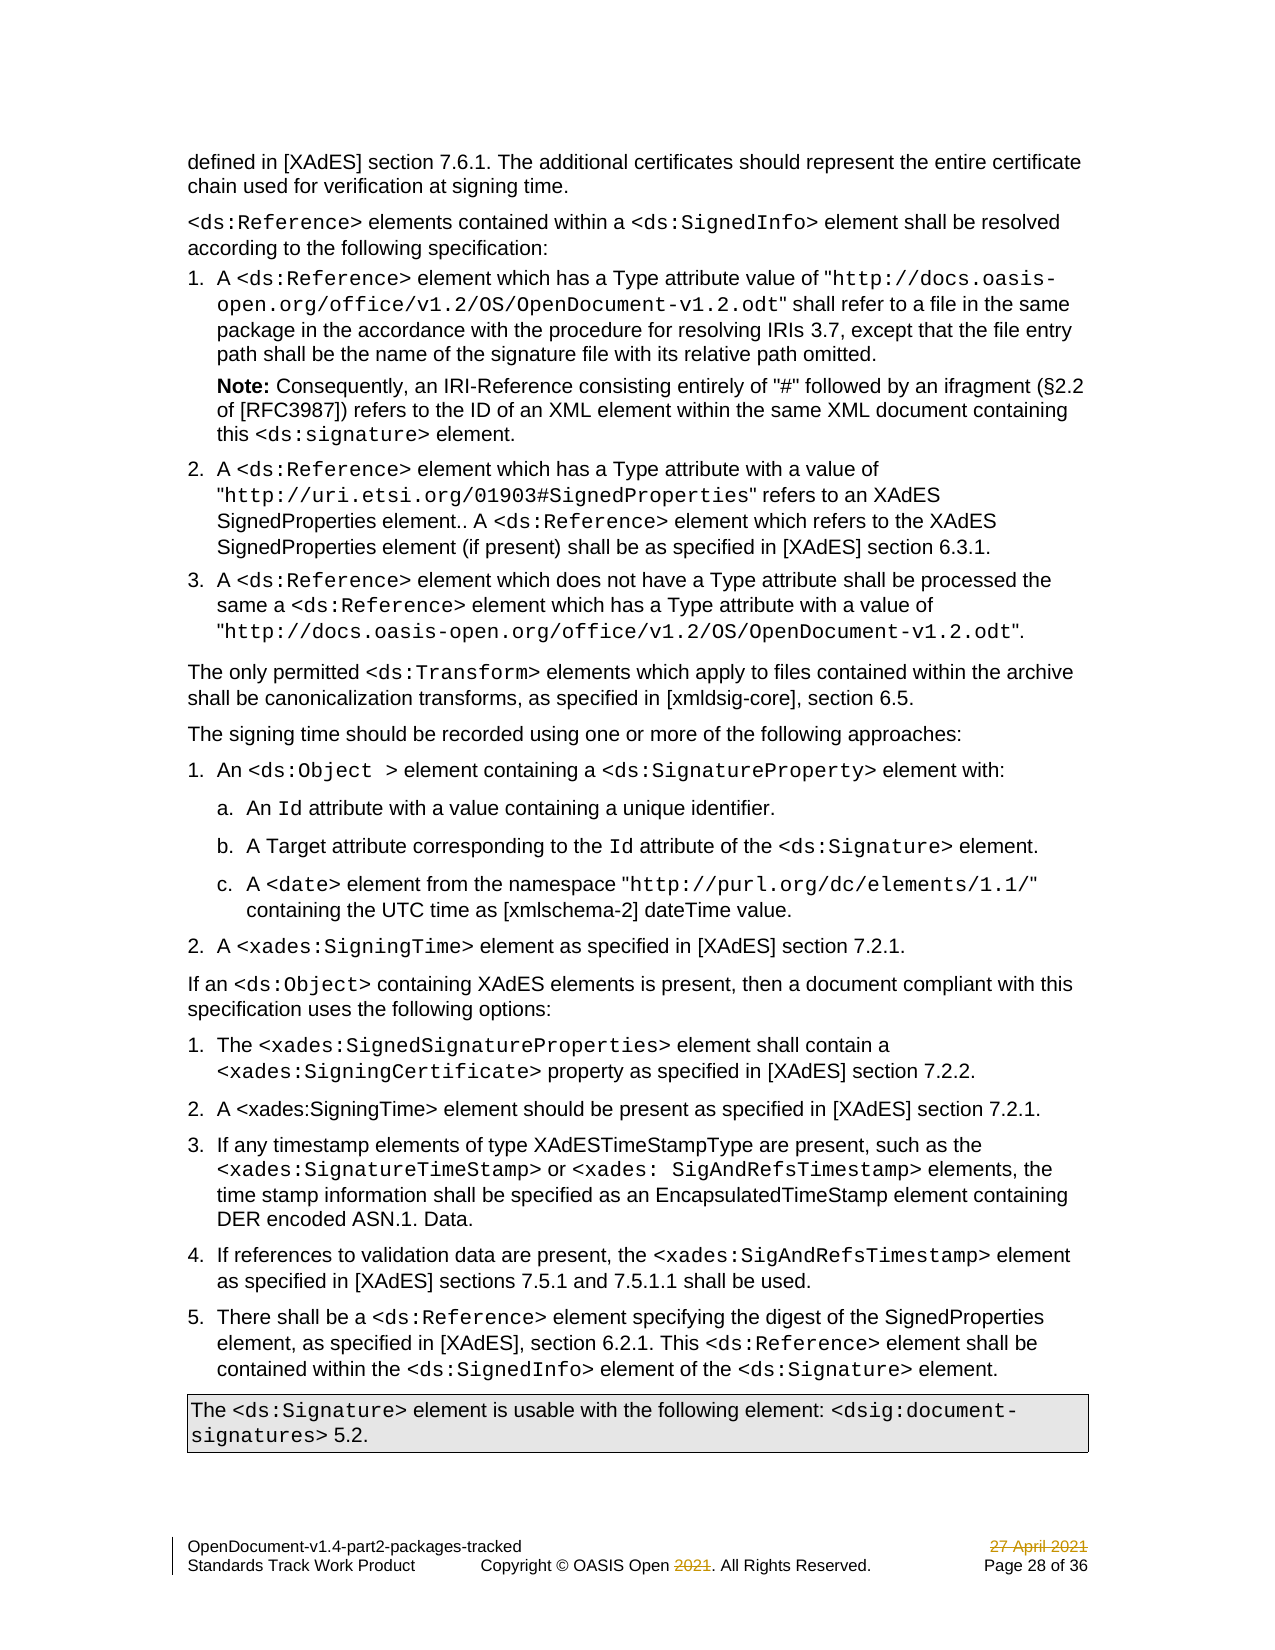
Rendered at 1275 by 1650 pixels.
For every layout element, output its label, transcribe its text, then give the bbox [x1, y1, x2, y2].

list There shall be a <ds:Reference> element specifying the digest of the SignedProperties element, as specified in [XAdES], section 6.2.1. This <ds:Reference> element shall be contained within the <ds:SignedInfo> element of the <ds:Signature> element. [187, 1305, 1088, 1382]
text If an <ds:Object> containing XAdES elements is present, then a document compliant with this specification uses the following options: [187, 971, 1088, 1021]
list If any timestamp elements of type XAdESTimeStampType are present, such as the <xades:SignatureTimeStamp> or <xades: SigAndRefsTimestamp> elements, the time stamp information shall be specified as an EncapsulatedTimeStamp element containing DER encoded ASN.1. Data. [187, 1133, 1088, 1231]
list A <xades:SigningTime> element as specified in [XAdES] section 7.2.1. [187, 933, 1088, 959]
list A <ds:Reference> element which does not have a Type attribute shall be processed the same a <ds:Reference> element which has a Type attribute with a value of "http://docs.oasis-open.org/office/v1.2/OS/OpenDocument-v1.2.odt". [187, 567, 1088, 645]
list The <ds:Signature> element is usable with the following element: <dsig:document-signatures> 5.2. [188, 1395, 1088, 1452]
list The <xades:SignedSignatureProperties> element shall contain a <xades:SigningCertificate> property as specified in [XAdES] section 7.2.2. [187, 1033, 1088, 1085]
text defined in [XAdES] section 7.6.1. The additional certificates should represent the entire certificate chain used for verification at signing time. [187, 150, 1088, 198]
text The only permitted <ds:Transform> elements which apply to files contained within the archive shall be canonicalization transforms, as specified in [xmldsig-core], section 6.5. [187, 660, 1088, 710]
list A <date> element from the namespace "http://purl.org/dc/elements/1.1/" containing the UTC time as [xmlschema-2] dateTime value. [217, 872, 1088, 921]
list An <ds:Object > element containing a <ds:SignatureProperty> element with: [187, 758, 1088, 784]
list A <ds:Reference> element which has a Type attribute with a value of "http://uri.etsi.org/01903#SignedProperties" refers to an XAdES SignedProperties element.. A <ds:Reference> element which refers to the XAdES SignedProperties element (if present) shall be as specified in [XAdES] section 6.3.1. [187, 457, 1088, 558]
list A <ds:Reference> element which has a Type attribute value of "http://docs.oasis-open.org/office/v1.2/OS/OpenDocument-v1.2.odt" shall refer to a file in the same package in the accordance with the procedure for resolving IRIs 3.7, except that the file entry path shall be the name of the signature file with its relative path omitted. [187, 266, 1088, 365]
text The signing time should be recorded using one or more of the following approaches: [187, 722, 1088, 746]
list Note: Consequently, an IRI-Reference consisting entirely of "#" followed by an ifragment (§2.2 of [RFC3987]) refers to the ID of an XML element within the same XML document containing this <ds:signature> element. [187, 374, 1088, 448]
list An Id attribute with a value containing a unique identifier. [217, 796, 1088, 822]
list If references to validation data are present, the <xades:SigAndRefsTimestamp> element as specified in [XAdES] sections 7.5.1 and 7.5.1.1 shall be used. [187, 1243, 1088, 1293]
list A <xades:SigningTime> element should be present as specified in [XAdES] section 7.2.1. [187, 1097, 1088, 1121]
list A Target attribute corresponding to the Id attribute of the <ds:Signature> element. [217, 834, 1088, 859]
text <ds:Reference> elements contained within a <ds:SignedInfo> element shall be resolved according to the following specification: [187, 210, 1088, 260]
